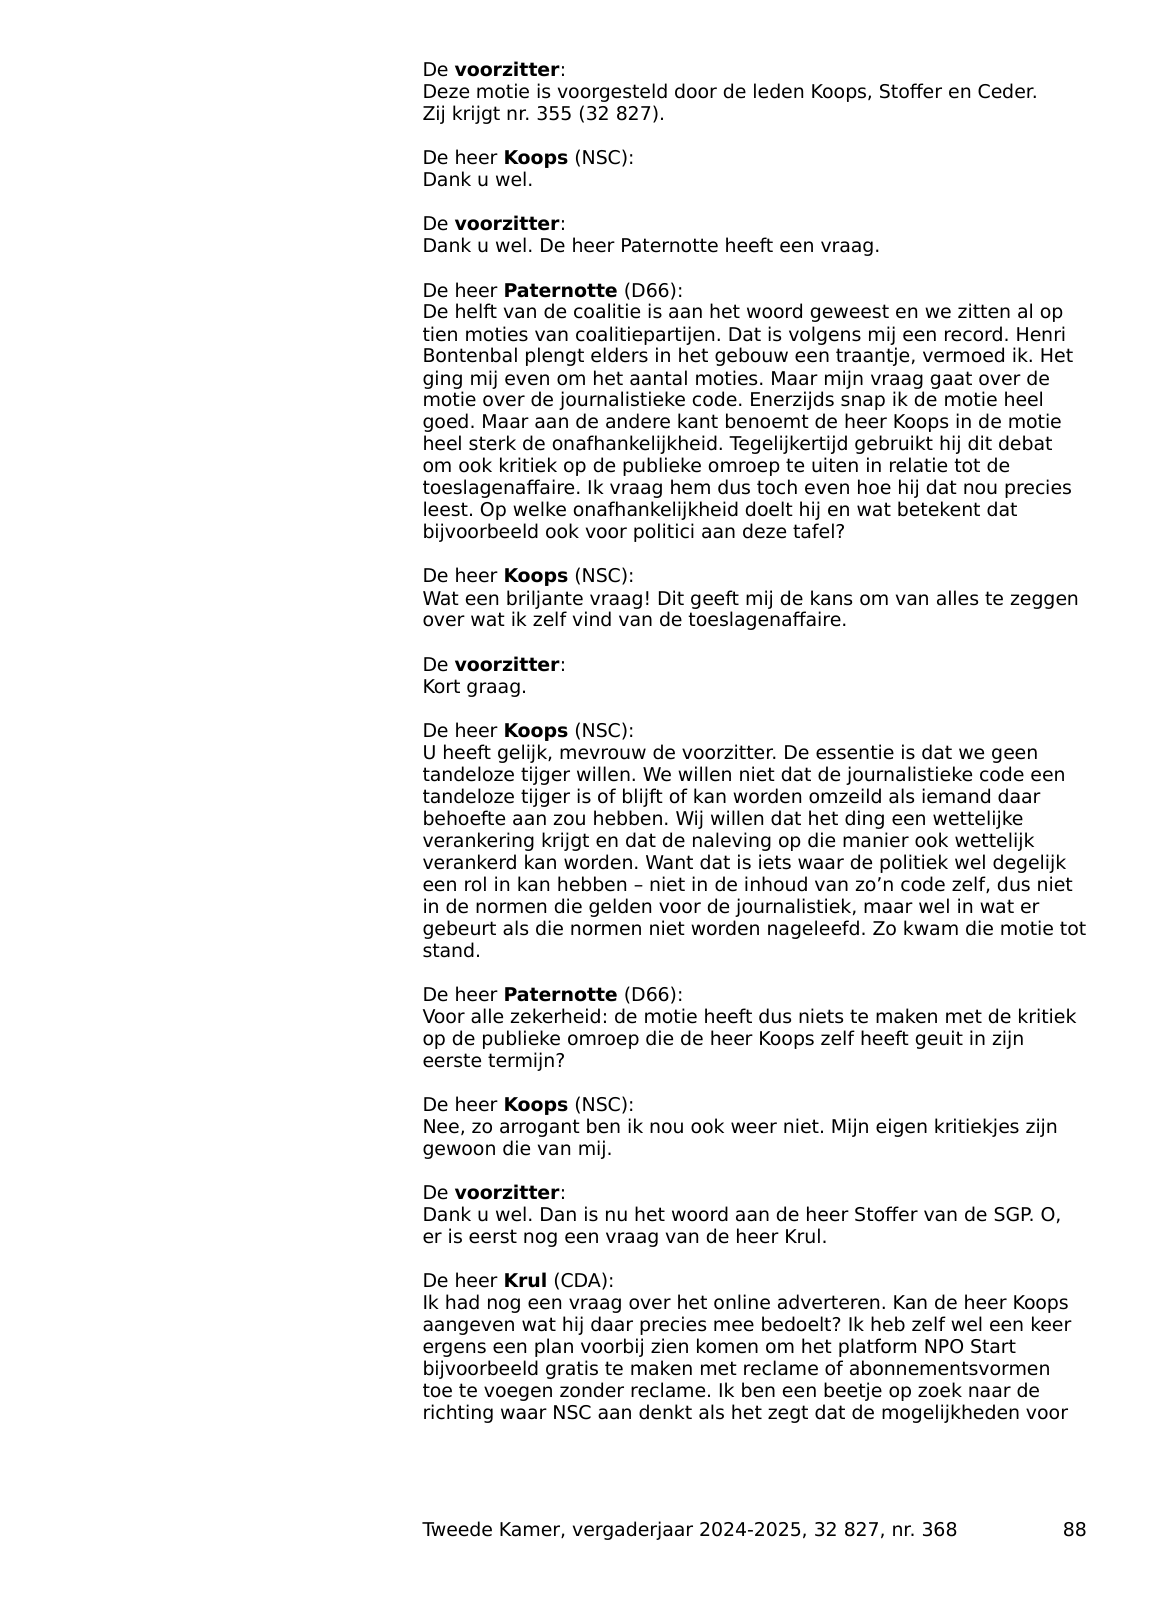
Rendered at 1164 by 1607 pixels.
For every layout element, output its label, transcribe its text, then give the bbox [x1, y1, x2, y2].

text Dank u wel. De heer Paternotte heeft een vraag. [422, 235, 1087, 257]
text De heer Koops (NSC): [422, 1094, 1087, 1116]
text De heer Paternotte (D66): [422, 984, 1087, 1006]
text Zij krijgt nr. 355 (32 827). [422, 103, 1087, 125]
text De voorzitter: [422, 59, 1087, 81]
text Kort graag. [422, 676, 1087, 697]
text Nee, zo arrogant ben ik nou ook weer niet. Mijn eigen kritiekjes zijn gewoon die van mij. [422, 1116, 1087, 1160]
text De heer Paternotte (D66): [422, 279, 1087, 301]
text De heer Koops (NSC): [422, 720, 1087, 742]
text De voorzitter: [422, 213, 1087, 235]
text Deze motie is voorgesteld door de leden Koops, Stoffer en Ceder. [422, 81, 1087, 103]
text Wat een briljante vraag! Dit geeft mij de kans om van alles te zeggen over wat ik zelf vind van de toeslagenaffaire. [422, 587, 1087, 631]
text U heeft gelijk, mevrouw de voorzitter. De essentie is dat we geen tandeloze tijger willen. We willen niet dat de journalistieke code een tandeloze tijger is of blijft of kan worden omzeild als iemand daar behoefte aan zou hebben. Wij willen dat het ding een wettelijke verankering krijgt en dat de naleving op die manier ook wettelijk verankerd kan worden. Want dat is iets waar de politiek wel degelijk een rol in kan hebben – niet in de inhoud van zo’n code zelf, dus niet in de normen die gelden voor de journalistiek, maar wel in wat er gebeurt als die normen niet worden nageleefd. Zo kwam die motie tot stand. [422, 742, 1087, 961]
text De heer Krul (CDA): [422, 1270, 1087, 1292]
text De voorzitter: [422, 653, 1087, 676]
text Dank u wel. Dan is nu het woord aan de heer Stoffer van de SGP. O, er is eerst nog een vraag van de heer Krul. [422, 1204, 1087, 1248]
text De voorzitter: [422, 1182, 1087, 1204]
text Voor alle zekerheid: de motie heeft dus niets te maken met de kritiek op de publieke omroep die de heer Koops zelf heeft geuit in zijn eerste termijn? [422, 1006, 1087, 1072]
text De heer Koops (NSC): [422, 147, 1087, 169]
text Dank u wel. [422, 169, 1087, 191]
text De heer Koops (NSC): [422, 565, 1087, 587]
text Ik had nog een vraag over het online adverteren. Kan de heer Koops aangeven wat hij daar precies mee bedoelt? Ik heb zelf wel een keer ergens een plan voorbij zien komen om het platform NPO Start bijvoorbeeld gratis te maken met reclame of abonnementsvormen toe te voegen zonder reclame. Ik ben een beetje op zoek naar de richting waar NSC aan denkt als het zegt dat de mogelijkheden voor [422, 1292, 1087, 1424]
text De helft van de coalitie is aan het woord geweest en we zitten al op tien moties van coalitiepartijen. Dat is volgens mij een record. Henri Bontenbal plengt elders in het gebouw een traantje, vermoed ik. Het ging mij even om het aantal moties. Maar mijn vraag gaat over de motie over de journalistieke code. Enerzijds snap ik de motie heel goed. Maar aan de andere kant benoemt de heer Koops in de motie heel sterk de onafhankelijkheid. Tegelijkertijd gebruikt hij dit debat om ook kritiek op de publieke omroep te uiten in relatie tot de toeslagenaffaire. Ik vraag hem dus toch even hoe hij dat nou precies leest. Op welke onafhankelijkheid doelt hij en wat betekent dat bijvoorbeeld ook voor politici aan deze tafel? [422, 301, 1087, 543]
